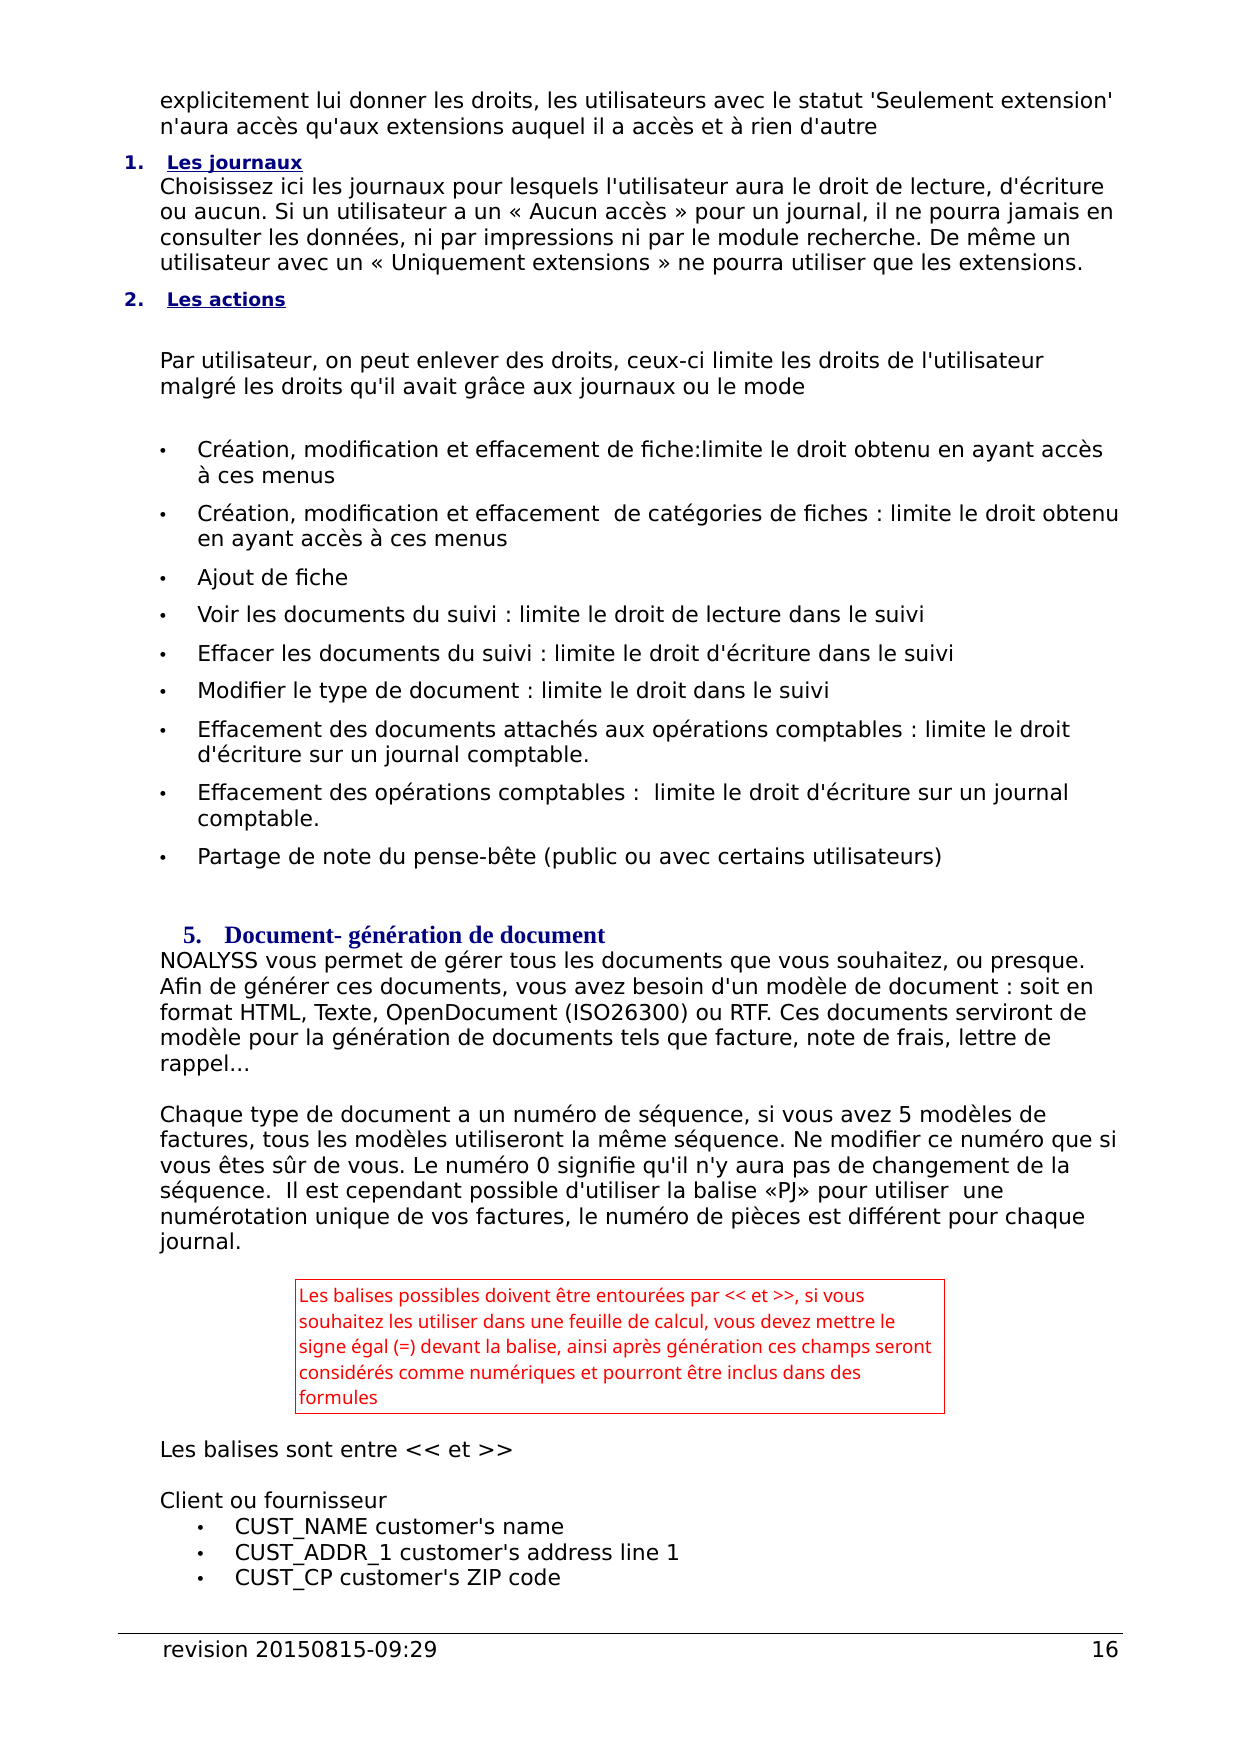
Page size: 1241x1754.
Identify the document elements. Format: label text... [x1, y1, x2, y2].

list CUST_NAME customer's name [197, 1514, 1123, 1540]
list Modifier le type de document : limite le droit dans le suivi [159, 679, 1123, 704]
text NOALYSS vous permet de gérer tous les documents que vous souhaitez, ou presque. Afin de générer ces documents, vous avez besoin d'un modèle de document : soit en format HTML, Texte, OpenDocument (ISO26300) ou RTF. Ces documents serviront de modèle pour la génération de documents tels que facture, note de frais, lettre de rappel... [159, 948, 1123, 1076]
list Ajout de fiche [159, 564, 1123, 590]
text Les balises sont entre << et >> [159, 1438, 1123, 1463]
list Partage de note du pense-bête (public ou avec certains utilisateurs) [159, 844, 1123, 869]
text Choisissez ici les journaux pour lesquels l'utilisateur aura le droit de lecture, d'écriture ou aucun. Si un utilisateur a un « Aucun accès » pour un journal, il ne pourra jamais en consulter les données, ni par impressions ni par le module recherche. De même un utilisateur avec un « Uniquement extensions » ne pourra utiliser que les extensions. [159, 174, 1123, 276]
text Chaque type de document a un numéro de séquence, si vous avez 5 modèles de factures, tous les modèles utiliseront la même séquence. Ne modifier ce numéro que si vous êtes sûr de vous. Le numéro 0 signifie qu'il n'y aura pas de changement de la séquence. Il est cependant possible d'utiliser la balise «PJ» pour utiliser une numérotation unique de vos factures, le numéro de pièces est différent pour chaque journal. [159, 1102, 1123, 1255]
text Client ou fournisseur [159, 1489, 1123, 1514]
list Effacement des documents attachés aux opérations comptables : limite le droit d'écriture sur un journal comptable. [159, 717, 1123, 768]
list Effacement des opérations comptables : limite le droit d'écriture sur un journal comptable. [159, 780, 1123, 831]
subtitle Les actions [117, 288, 1123, 310]
text explicitement lui donner les droits, les utilisateurs avec le statut 'Seulement extension' n'aura accès qu'aux extensions auquel il a accès et à rien d'autre [159, 88, 1123, 139]
list CUST_ADDR_1 customer's address line 1 [197, 1540, 1123, 1565]
list Voir les documents du suivi : limite le droit de lecture dans le suivi [159, 603, 1123, 628]
list Création, modification et effacement de fiche:limite le droit obtenu en ayant accès à ces menus [159, 437, 1123, 488]
list CUST_CP customer's ZIP code [197, 1565, 1123, 1591]
text Les balises possibles doivent être entourées par << et >>, si vous souhaitez les utiliser dans une feuille de calcul, vous devez mettre le signe égal (=) devant la balise, ainsi après génération ces champs seront considérés comme numériques et pourront être inclus dans des formules [296, 1280, 944, 1413]
list Effacer les documents du suivi : limite le droit d'écriture dans le suivi [159, 641, 1123, 666]
text Par utilisateur, on peut enlever des droits, ceux-ci limite les droits de l'utilisateur malgré les droits qu'il avait grâce aux journaux ou le mode [159, 348, 1123, 399]
subtitle Document- génération de document [177, 920, 1123, 948]
list Création, modification et effacement de catégories de fiches : limite le droit obtenu en ayant accès à ces menus [159, 501, 1123, 552]
subtitle Les journaux [117, 152, 1123, 174]
